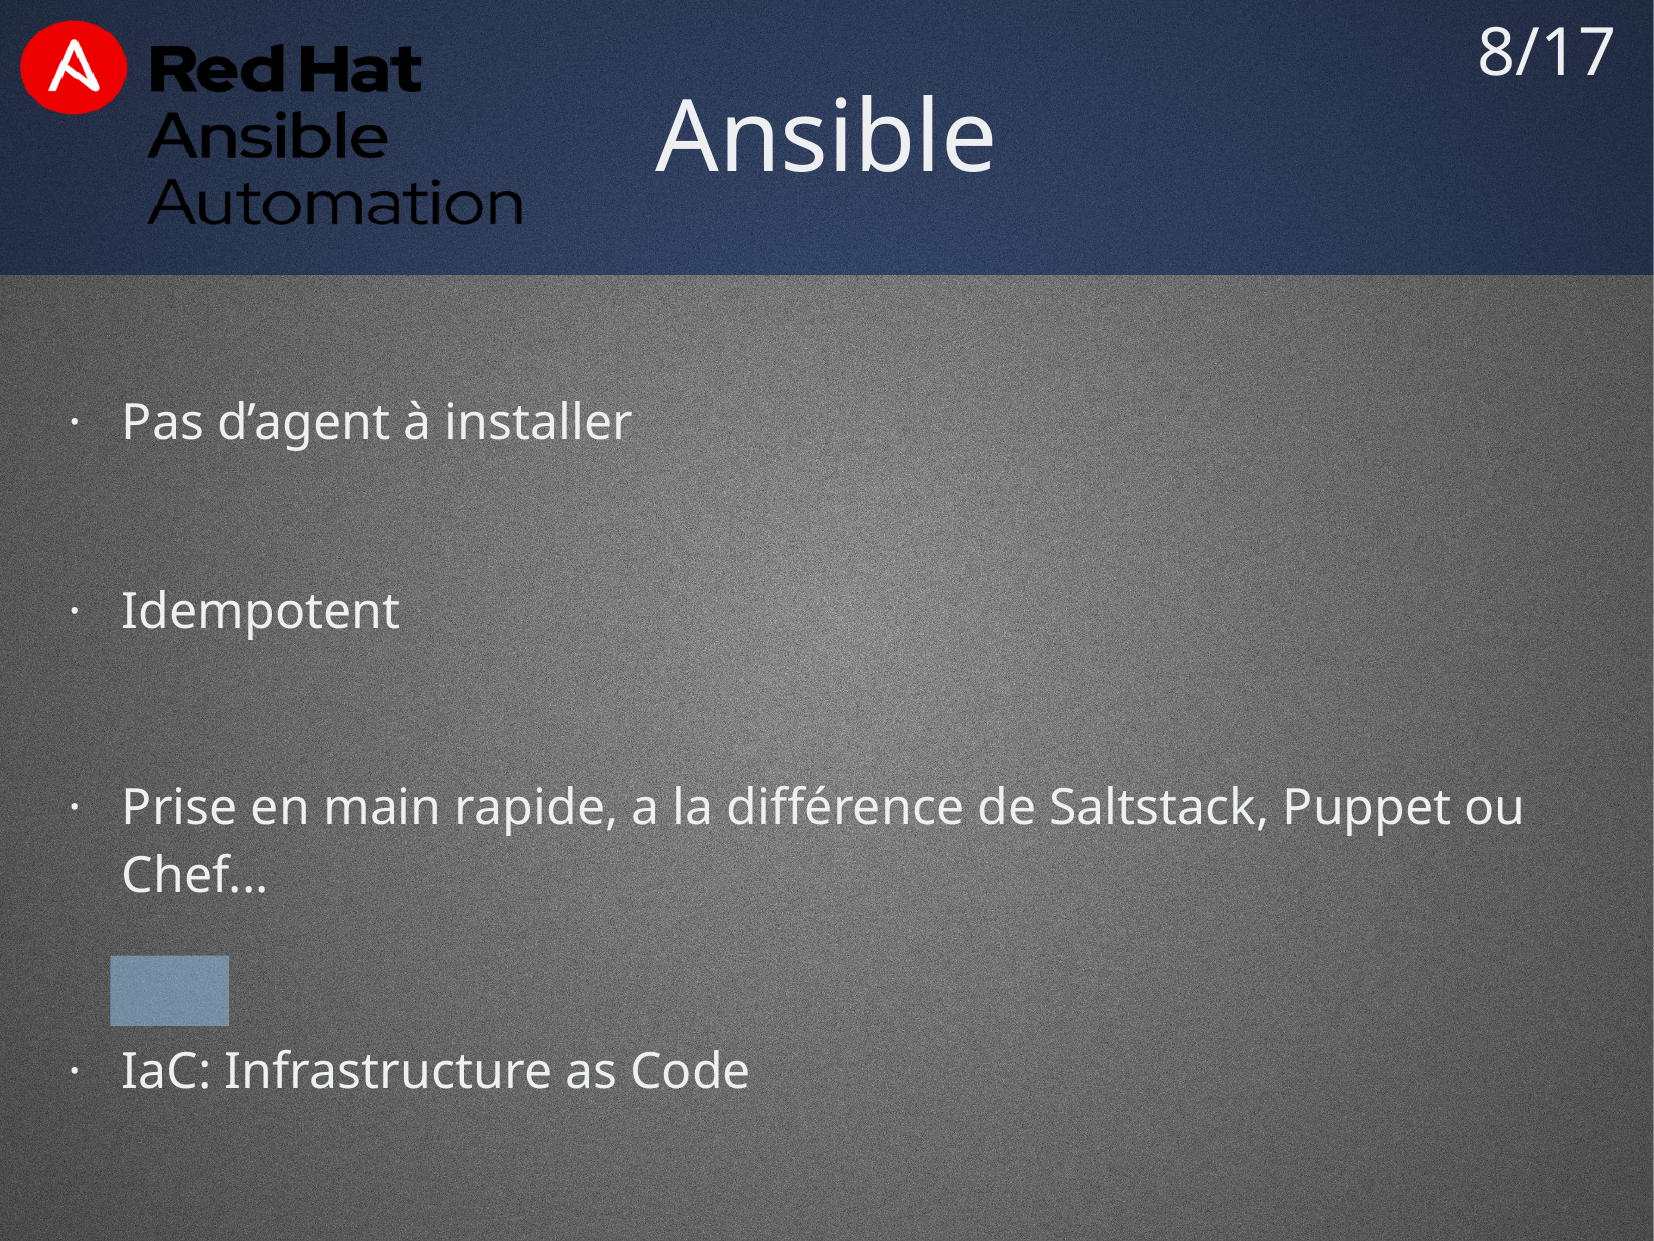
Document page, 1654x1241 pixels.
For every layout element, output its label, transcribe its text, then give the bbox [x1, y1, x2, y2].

picture [0, 0, 1654, 1241]
title Ansible [532, 29, 1565, 237]
list Pas d’agent à installer Idempotent Prise en main rapide, a la différence de Saltstack, Puppet ou Chef... IaC: Infrastructure as Code [51, 385, 1528, 1063]
list 8/17 [1371, 4, 1652, 83]
text_box [110, 955, 230, 1026]
